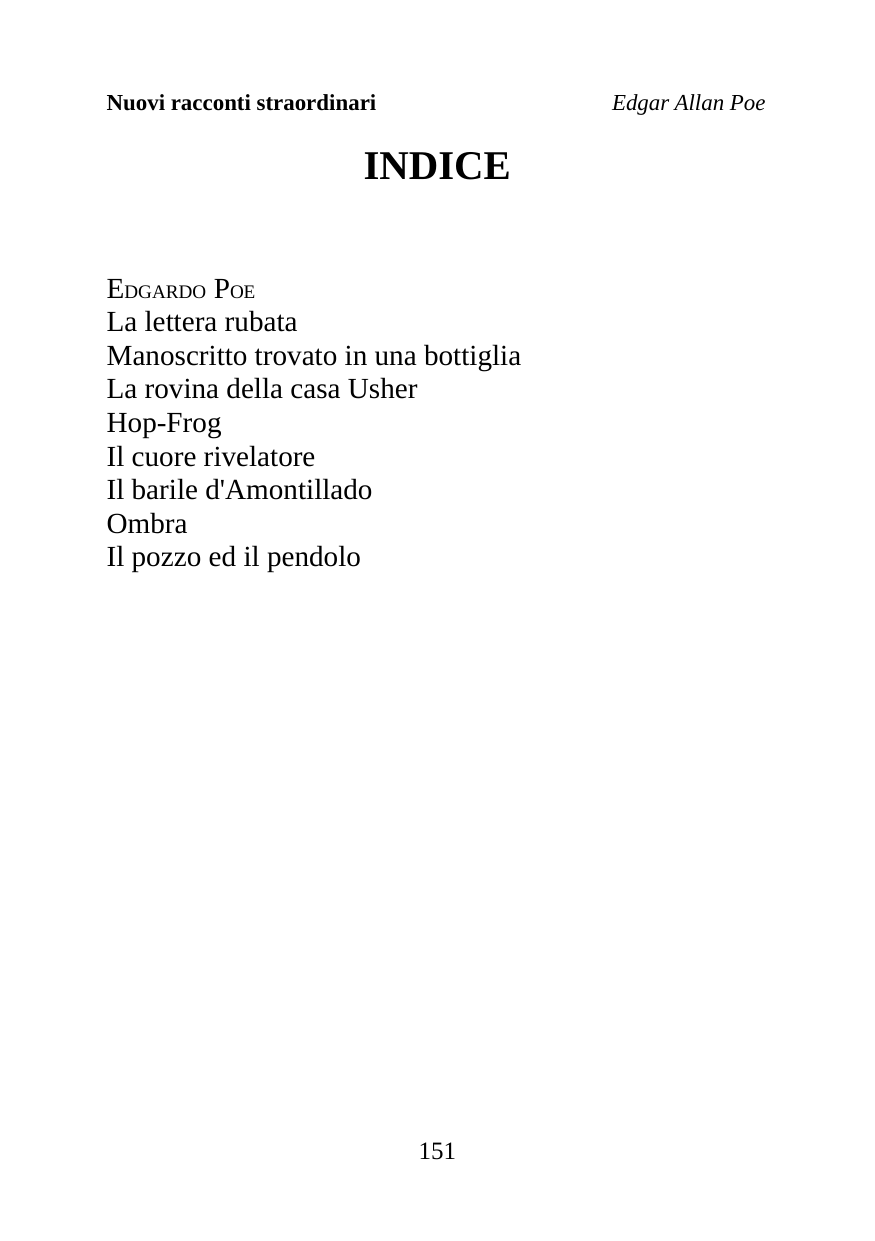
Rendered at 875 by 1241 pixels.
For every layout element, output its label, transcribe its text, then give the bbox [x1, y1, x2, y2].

text Hop-Frog [106, 405, 768, 439]
text La rovina della casa Usher [106, 372, 768, 405]
text Il barile d'Amontillado [106, 472, 768, 506]
text Edgardo Poe [106, 271, 768, 304]
subtitle INDICE [106, 141, 768, 188]
text Il pozzo ed il pendolo [106, 539, 768, 573]
text Manoscritto trovato in una bottiglia [106, 338, 768, 372]
text Il cuore rivelatore [106, 439, 768, 472]
text Ombra [106, 506, 768, 539]
text La lettera rubata [106, 304, 768, 338]
